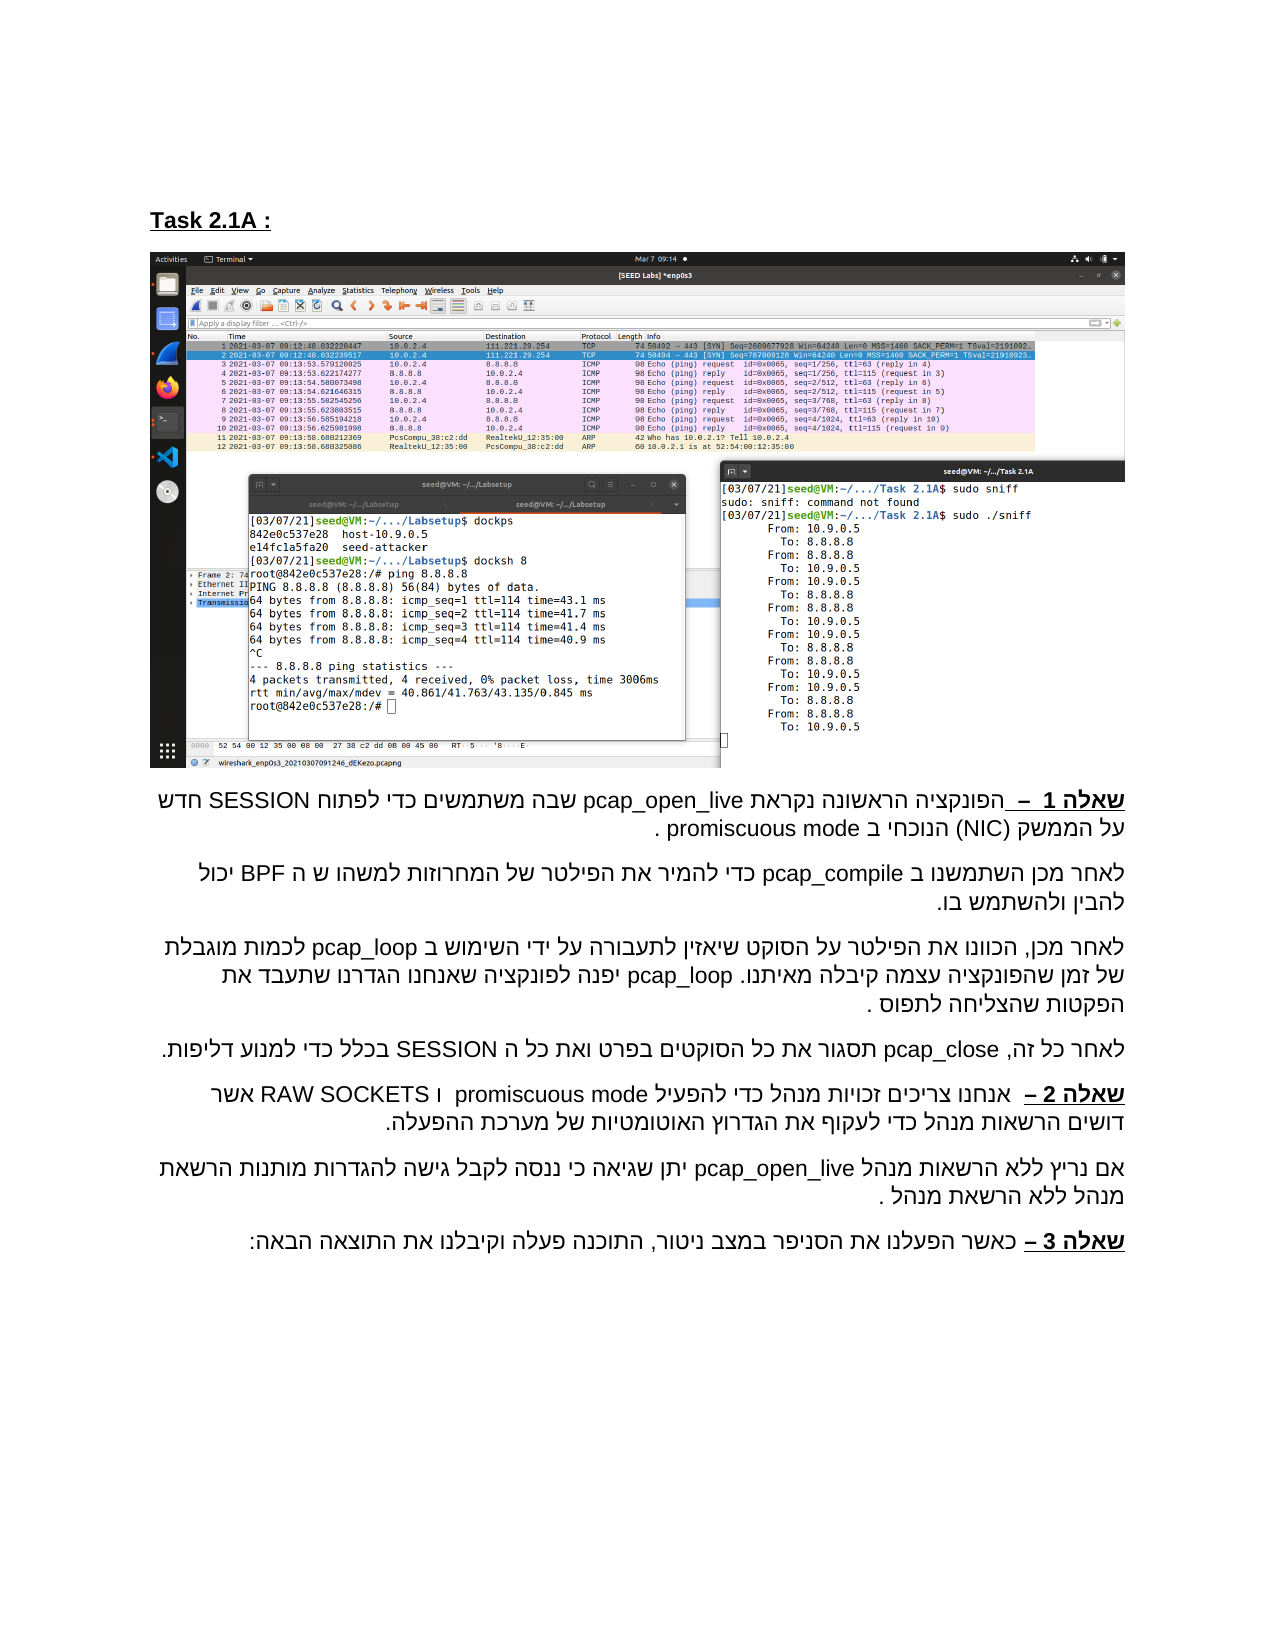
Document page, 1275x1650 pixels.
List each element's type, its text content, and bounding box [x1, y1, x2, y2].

text לאחר מכן, הכוונו את הפילטר על הסוקט שיאזין לתעבורה על ידי השימוש ב pcap_loop לכמות מוגבלת של זמן שהפונקציה עצמה קיבלה מאיתנו. pcap_loop יפנה לפונקציה שאנחנו הגדרנו שתעבד את הפקטות שהצליחה לתפוס . [150, 934, 1125, 1017]
text שאלה 1 – הפונקציה הראשונה נקראת pcap_open_live שבה משתמשים כדי לפתוח SESSION חדש על הממשק (NIC) הנוכחי ב promiscuous mode . [150, 787, 1125, 842]
text שאלה 3 – כאשר הפעלנו את הסניפר במצב ניטור, התוכנה פעלה וקיבלנו את התוצאה הבאה: [150, 1228, 1125, 1254]
text לאחר מכן השתמשנו ב pcap_compile כדי להמיר את הפילטר של המחרוזות למשהו ש ה BPF יכול להבין ולהשתמש בו. [150, 860, 1125, 915]
text אם נריץ ללא הרשאות מנהל pcap_open_live יתן שגיאה כי ננסה לקבל גישה להגדרות מותנות הרשאת מנהל ללא הרשאת מנהל . [150, 1154, 1125, 1209]
text לאחר כל זה, pcap_close תסגור את כל הסוקטים בפרט ואת כל ה SESSION בכלל כדי למנוע דליפות. [150, 1036, 1125, 1062]
text שאלה 2 – אנחנו צריכים זכויות מנהל כדי להפעיל promiscuous mode ו RAW SOCKETS אשר דושים הרשאות מנהל כדי לעקוף את הגדרוץ האוטומטיות של מערכת ההפעלה. [150, 1081, 1125, 1136]
picture [150, 252, 1125, 768]
text Task 2.1A : [150, 207, 1125, 234]
